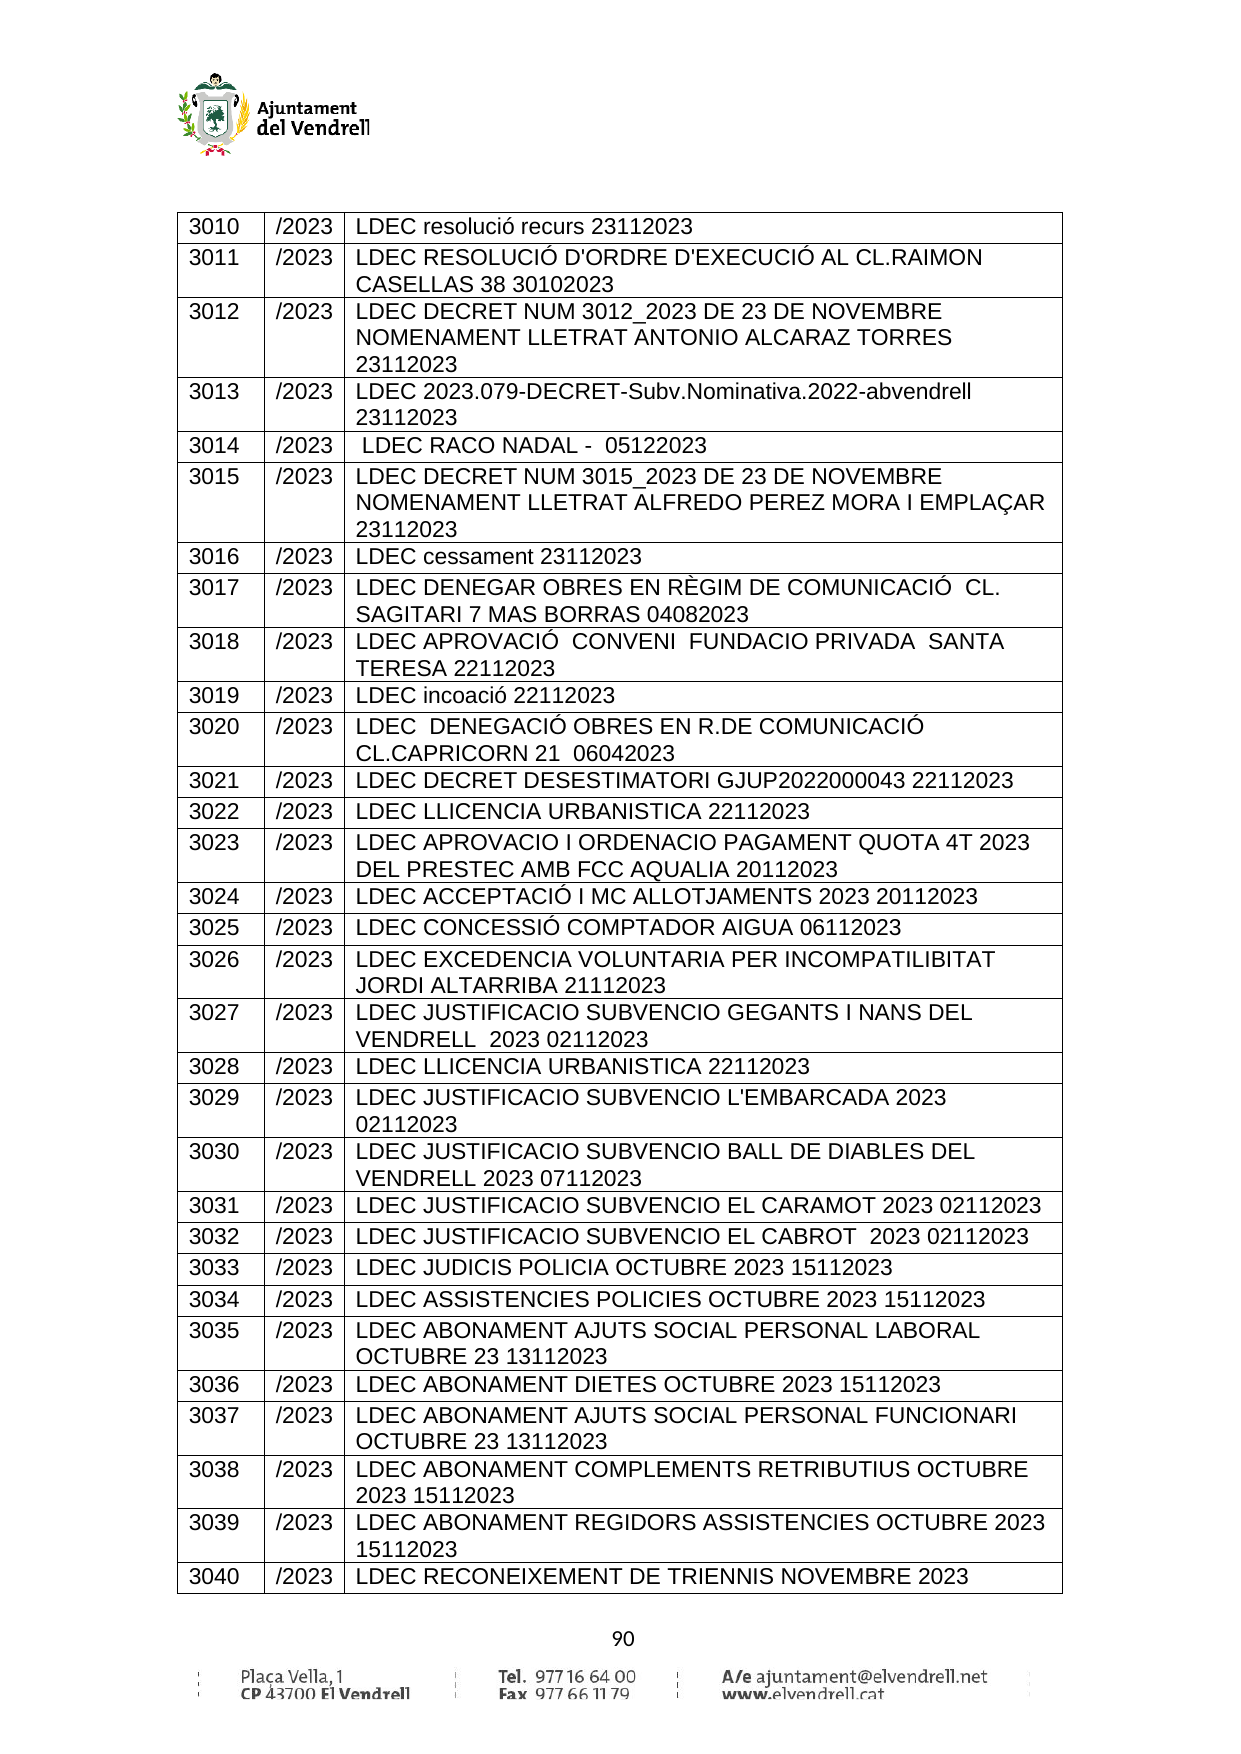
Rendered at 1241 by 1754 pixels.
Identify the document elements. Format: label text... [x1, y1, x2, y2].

table_cell 3022 [178, 798, 264, 828]
table_cell /2023 [265, 1317, 344, 1369]
table_cell 3026 [178, 946, 264, 998]
table_cell LDEC EXCEDENCIA VOLUNTARIA PER INCOMPATILIBITAT JORDI ALTARRIBA 21112023 [345, 946, 1062, 998]
table_cell /2023 [265, 914, 344, 944]
table_cell LDEC ABONAMENT COMPLEMENTS RETRIBUTIUS OCTUBRE 2023 15112023 [345, 1456, 1062, 1508]
table_cell /2023 [265, 244, 344, 297]
table_cell LDEC CONCESSIÓ COMPTADOR AIGUA 06112023 [345, 914, 1062, 944]
table_cell 3023 [178, 829, 264, 882]
table_cell /2023 [265, 1138, 344, 1191]
table_cell LDEC RACO NADAL - 05122023 [345, 432, 1062, 462]
table_cell LDEC APROVACIÓ CONVENI FUNDACIO PRIVADA SANTA TERESA 22112023 [345, 628, 1062, 681]
table_cell /2023 [265, 1286, 344, 1316]
table_cell 3011 [178, 244, 264, 297]
table_cell LDEC JUSTIFICACIO SUBVENCIO EL CARAMOT 2023 02112023 [345, 1192, 1062, 1222]
table_cell LDEC JUSTIFICACIO SUBVENCIO EL CABROT 2023 02112023 [345, 1223, 1062, 1253]
table_cell /2023 [265, 574, 344, 627]
table_cell /2023 [265, 1509, 344, 1562]
table_cell LDEC ABONAMENT REGIDORS ASSISTENCIES OCTUBRE 2023 15112023 [345, 1509, 1062, 1562]
table_cell LDEC LLICENCIA URBANISTICA 22112023 [345, 798, 1062, 828]
table_cell /2023 [265, 1223, 344, 1253]
table_cell 3038 [178, 1456, 264, 1508]
table_cell LDEC DENEGAR OBRES EN RÈGIM DE COMUNICACIÓ CL. SAGITARI 7 MAS BORRAS 04082023 [345, 574, 1062, 627]
table_cell 3019 [178, 682, 264, 712]
table_cell /2023 [265, 628, 344, 681]
table_cell 3036 [178, 1371, 264, 1401]
table_cell /2023 [265, 883, 344, 913]
table_cell /2023 [265, 463, 344, 542]
table_cell /2023 [265, 999, 344, 1052]
table_cell 3039 [178, 1509, 264, 1562]
table_cell 3035 [178, 1317, 264, 1369]
table_cell 3037 [178, 1402, 264, 1454]
table_cell LDEC JUSTIFICACIO SUBVENCIO BALL DE DIABLES DEL VENDRELL 2023 07112023 [345, 1138, 1062, 1191]
table_cell LDEC ASSISTENCIES POLICIES OCTUBRE 2023 15112023 [345, 1286, 1062, 1316]
table_cell LDEC DECRET NUM 3015_2023 DE 23 DE NOVEMBRE NOMENAMENT LLETRAT ALFREDO PEREZ MORA I EMPLAÇAR 23112023 [345, 463, 1062, 542]
table_cell /2023 [265, 713, 344, 766]
table_cell LDEC ACCEPTACIÓ I MC ALLOTJAMENTS 2023 20112023 [345, 883, 1062, 913]
table_cell 3015 [178, 463, 264, 542]
table_cell 3032 [178, 1223, 264, 1253]
table_cell /2023 [265, 1563, 344, 1593]
table_cell 3012 [178, 298, 264, 377]
table_cell LDEC RECONEIXEMENT DE TRIENNIS NOVEMBRE 2023 [345, 1563, 1062, 1593]
table_cell 3021 [178, 767, 264, 797]
table_cell /2023 [265, 1192, 344, 1222]
table_cell 3013 [178, 378, 264, 431]
table_cell LDEC JUSTIFICACIO SUBVENCIO GEGANTS I NANS DEL VENDRELL 2023 02112023 [345, 999, 1062, 1052]
table_cell LDEC resolució recurs 23112023 [345, 213, 1062, 243]
table_cell /2023 [265, 213, 344, 243]
table_cell /2023 [265, 946, 344, 998]
table_cell LDEC DECRET DESESTIMATORI GJUP2022000043 22112023 [345, 767, 1062, 797]
table_cell LDEC RESOLUCIÓ D'ORDRE D'EXECUCIÓ AL CL.RAIMON CASELLAS 38 30102023 [345, 244, 1062, 297]
table_cell 3020 [178, 713, 264, 766]
table_cell 3029 [178, 1084, 264, 1137]
table_cell /2023 [265, 298, 344, 377]
table_cell /2023 [265, 1456, 344, 1508]
table_cell 3024 [178, 883, 264, 913]
table_cell /2023 [265, 1053, 344, 1083]
table_cell LDEC 2023.079-DECRET-Subv.Nominativa.2022-abvendrell 23112023 [345, 378, 1062, 431]
table_cell LDEC ABONAMENT AJUTS SOCIAL PERSONAL LABORAL OCTUBRE 23 13112023 [345, 1317, 1062, 1369]
table_cell LDEC incoació 22112023 [345, 682, 1062, 712]
table_cell 3018 [178, 628, 264, 681]
table_cell 3031 [178, 1192, 264, 1222]
table_cell LDEC DECRET NUM 3012_2023 DE 23 DE NOVEMBRE NOMENAMENT LLETRAT ANTONIO ALCARAZ TORRES 23112023 [345, 298, 1062, 377]
table_cell LDEC cessament 23112023 [345, 543, 1062, 573]
table_cell LDEC ABONAMENT DIETES OCTUBRE 2023 15112023 [345, 1371, 1062, 1401]
table_cell 3040 [178, 1563, 264, 1593]
table_cell 3027 [178, 999, 264, 1052]
table_cell 3016 [178, 543, 264, 573]
table_cell /2023 [265, 767, 344, 797]
table_cell LDEC APROVACIO I ORDENACIO PAGAMENT QUOTA 4T 2023 DEL PRESTEC AMB FCC AQUALIA 20112023 [345, 829, 1062, 882]
table_cell /2023 [265, 1254, 344, 1284]
table_cell 3033 [178, 1254, 264, 1284]
table_cell LDEC JUSTIFICACIO SUBVENCIO L'EMBARCADA 2023 02112023 [345, 1084, 1062, 1137]
table_cell /2023 [265, 798, 344, 828]
table_cell LDEC ABONAMENT AJUTS SOCIAL PERSONAL FUNCIONARI OCTUBRE 23 13112023 [345, 1402, 1062, 1454]
table_cell 3025 [178, 914, 264, 944]
table_cell /2023 [265, 1402, 344, 1454]
table_cell 3010 [178, 213, 264, 243]
table_cell /2023 [265, 432, 344, 462]
table_cell LDEC DENEGACIÓ OBRES EN R.DE COMUNICACIÓ CL.CAPRICORN 21 06042023 [345, 713, 1062, 766]
table_cell LDEC LLICENCIA URBANISTICA 22112023 [345, 1053, 1062, 1083]
table_cell 3034 [178, 1286, 264, 1316]
table_cell LDEC JUDICIS POLICIA OCTUBRE 2023 15112023 [345, 1254, 1062, 1284]
table_cell /2023 [265, 829, 344, 882]
table_cell 3030 [178, 1138, 264, 1191]
table_cell 3028 [178, 1053, 264, 1083]
table_cell /2023 [265, 1371, 344, 1401]
table_cell 3014 [178, 432, 264, 462]
table_cell /2023 [265, 543, 344, 573]
table_cell /2023 [265, 378, 344, 431]
table_cell 3017 [178, 574, 264, 627]
table_cell /2023 [265, 682, 344, 712]
table_cell /2023 [265, 1084, 344, 1137]
